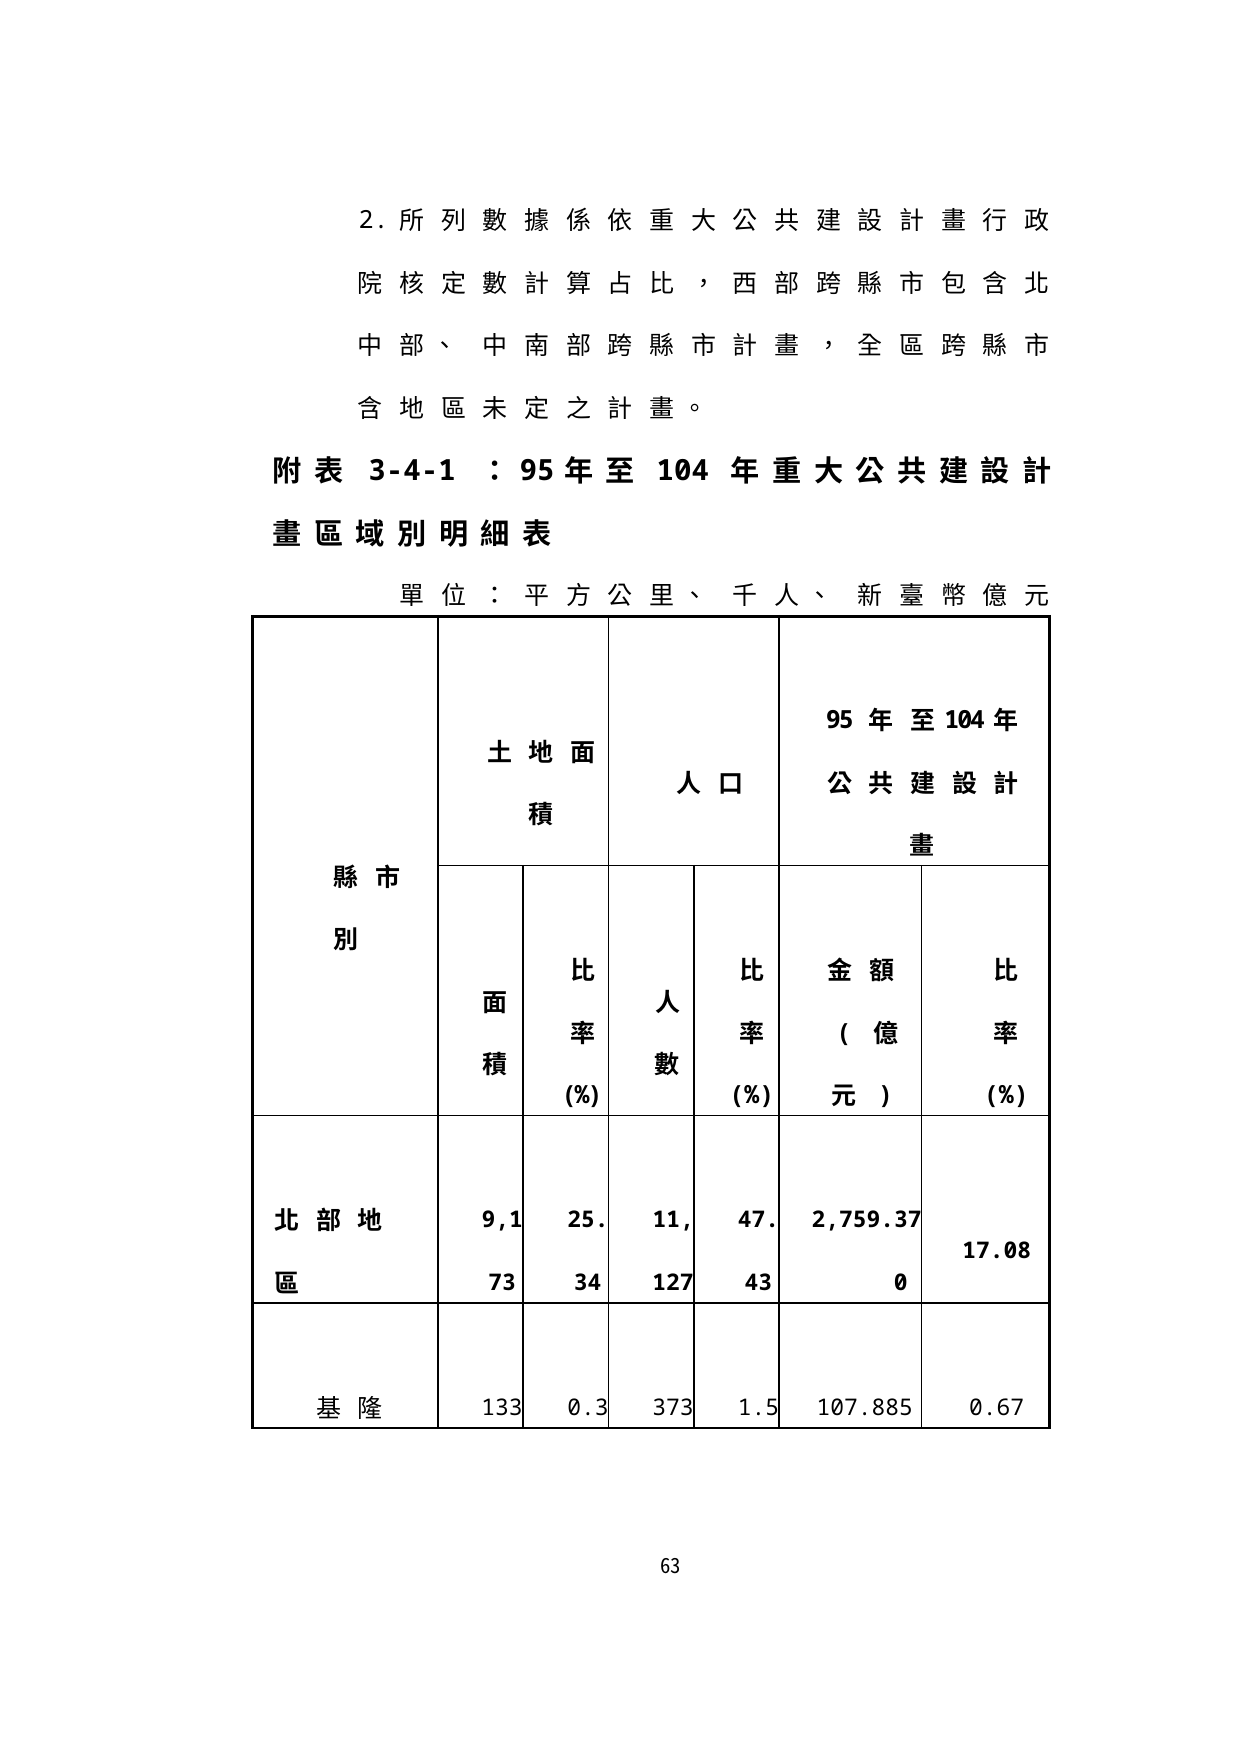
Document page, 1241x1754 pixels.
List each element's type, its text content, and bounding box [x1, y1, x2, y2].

table_cell 比率(%) [695, 866, 778, 1115]
table_cell 1.5 [695, 1304, 778, 1427]
table_cell 基隆 [254, 1304, 437, 1427]
table_cell 25.34 [524, 1116, 608, 1302]
table_cell 0.3 [524, 1304, 608, 1427]
text 2.所列數據係依重大公共建設計畫行政院核定數計算占比，西部跨縣市包含北中部、中南部跨縣市計畫，全區跨縣市含地區未定之計畫。 [241, 177, 1058, 427]
table_header 縣市別 [254, 618, 437, 1115]
text 附表3-4-1：95年至104年重大公共建設計畫區域別明細表 [241, 427, 1058, 552]
table_cell 人數 [609, 866, 693, 1115]
table_cell 北部地區 [254, 1116, 437, 1302]
table_header 95年至104年公共建設計畫 [780, 618, 1048, 865]
table_cell 金額(億元) [780, 866, 921, 1115]
table_cell 107.885 [780, 1304, 921, 1427]
table_cell 0.67 [922, 1304, 1048, 1427]
table_cell 373 [609, 1304, 693, 1427]
table_cell 9,173 [439, 1116, 522, 1302]
table_header 土地面積 [439, 618, 608, 865]
text 單位：平方公里、千人、新臺幣億元 [241, 552, 1058, 615]
table_cell 比率(%) [922, 866, 1048, 1115]
table_cell 比率(%) [524, 866, 608, 1115]
table_cell 47.43 [695, 1116, 778, 1302]
table_header 人口 [609, 618, 778, 865]
table_cell 133 [439, 1304, 522, 1427]
table_cell 11,127 [609, 1116, 693, 1302]
table_cell 2,759.370 [780, 1116, 921, 1302]
table_cell 17.08 [922, 1116, 1048, 1302]
table_cell 面積 [439, 866, 522, 1115]
